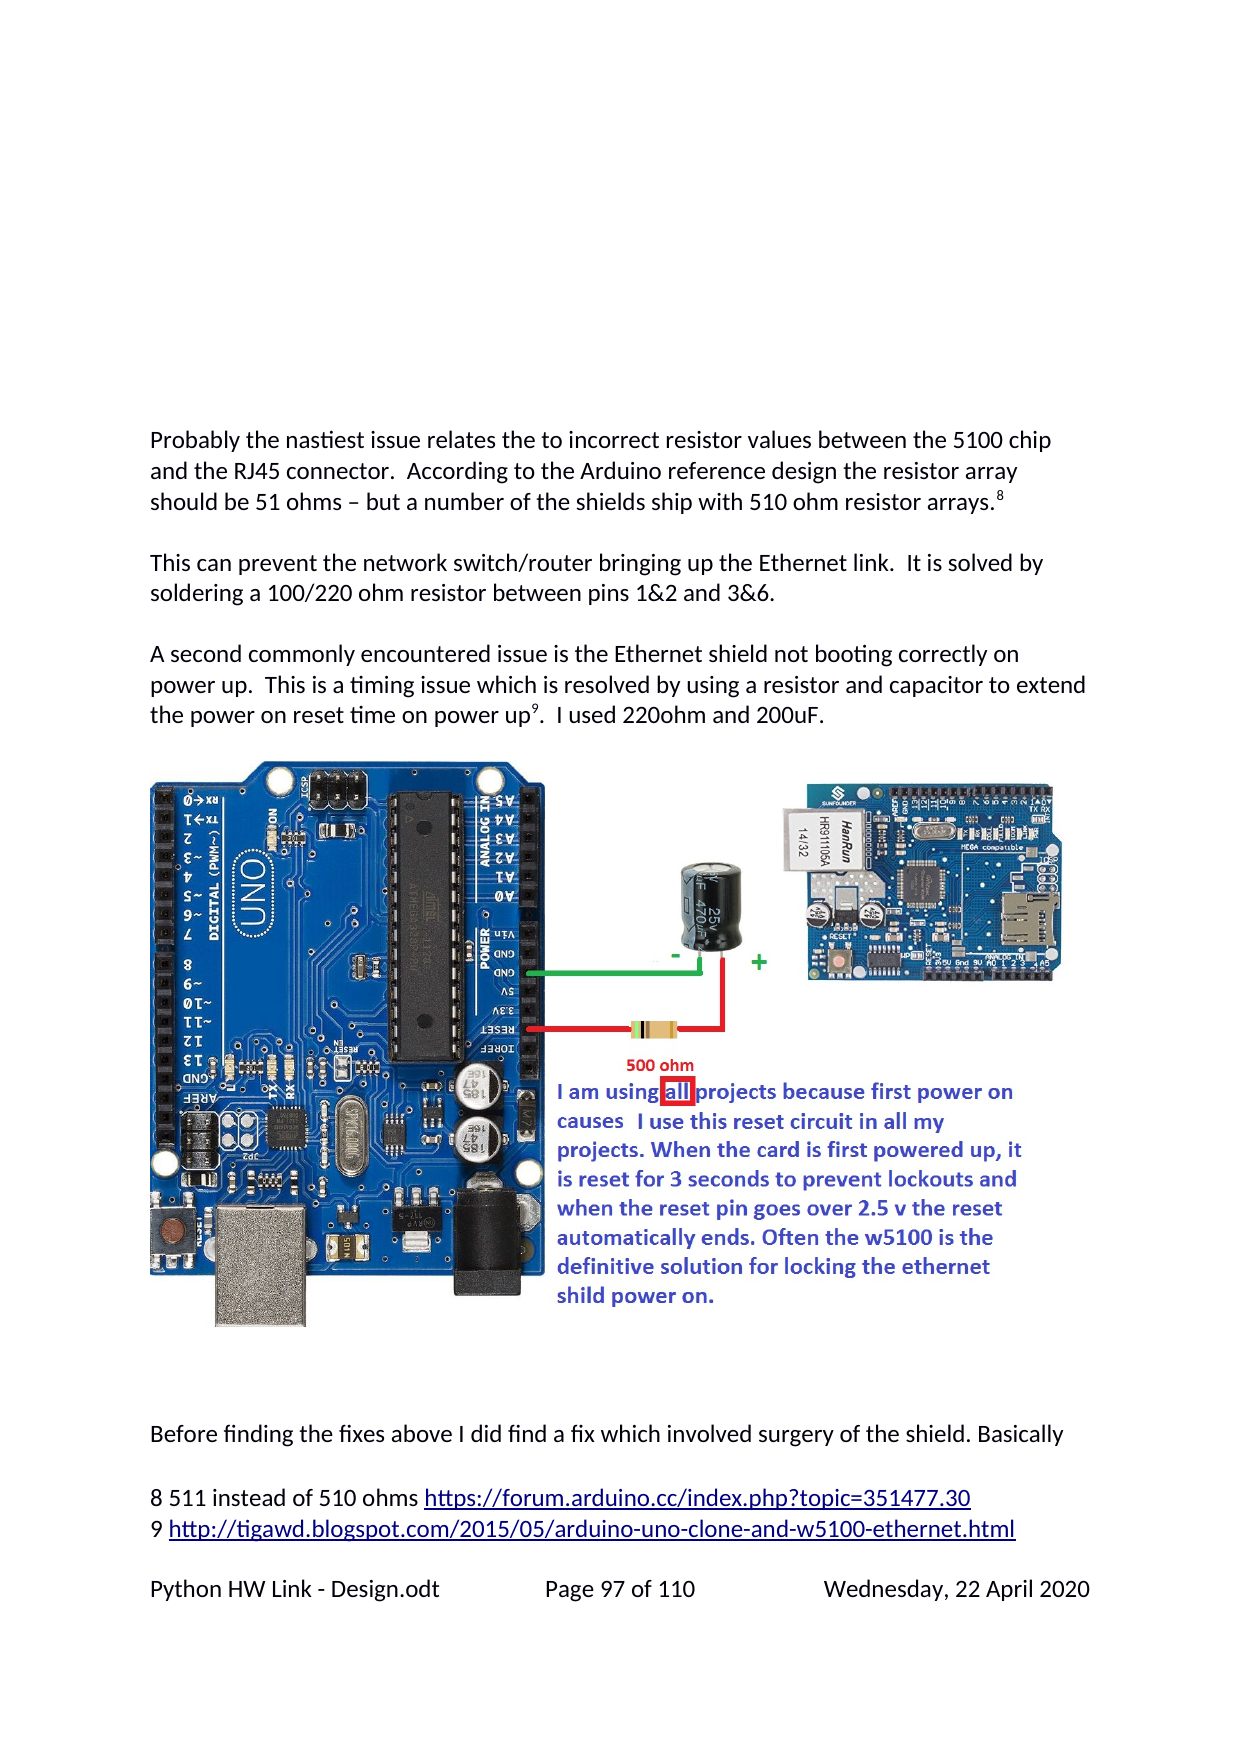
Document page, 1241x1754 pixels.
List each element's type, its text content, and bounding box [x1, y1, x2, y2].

picture [150, 760, 1091, 1327]
text 511 instead of 510 ohms https://forum.arduino.cc/index.php?topic=351477.30 [150, 1482, 1090, 1513]
text http://tigawd.blogspot.com/2015/05/arduino-uno-clone-and-w5100-ethernet.html [150, 1513, 1090, 1543]
text This can prevent the network switch/router bringing up the Ethernet link. It is solved by soldering a 100/220 ohm resistor between pins 1&2 and 3&6. [150, 547, 1090, 608]
text Before finding the fixes above I did find a fix which involved surgery of the shield. Basically [150, 1418, 1090, 1448]
text A second commonly encountered issue is the Ethernet shield not booting correctly on power up. This is a timing issue which is resolved by using a resistor and capacitor to extend the power on reset time on power up. I used 220ohm and 200uF. [150, 638, 1090, 730]
text Probably the nastiest issue relates the to incorrect resistor values between the 5100 chip and the RJ45 connector. According to the Arduino reference design the resistor array should be 51 ohms – but a number of the shields ship with 510 ohm resistor arrays. [150, 425, 1090, 516]
